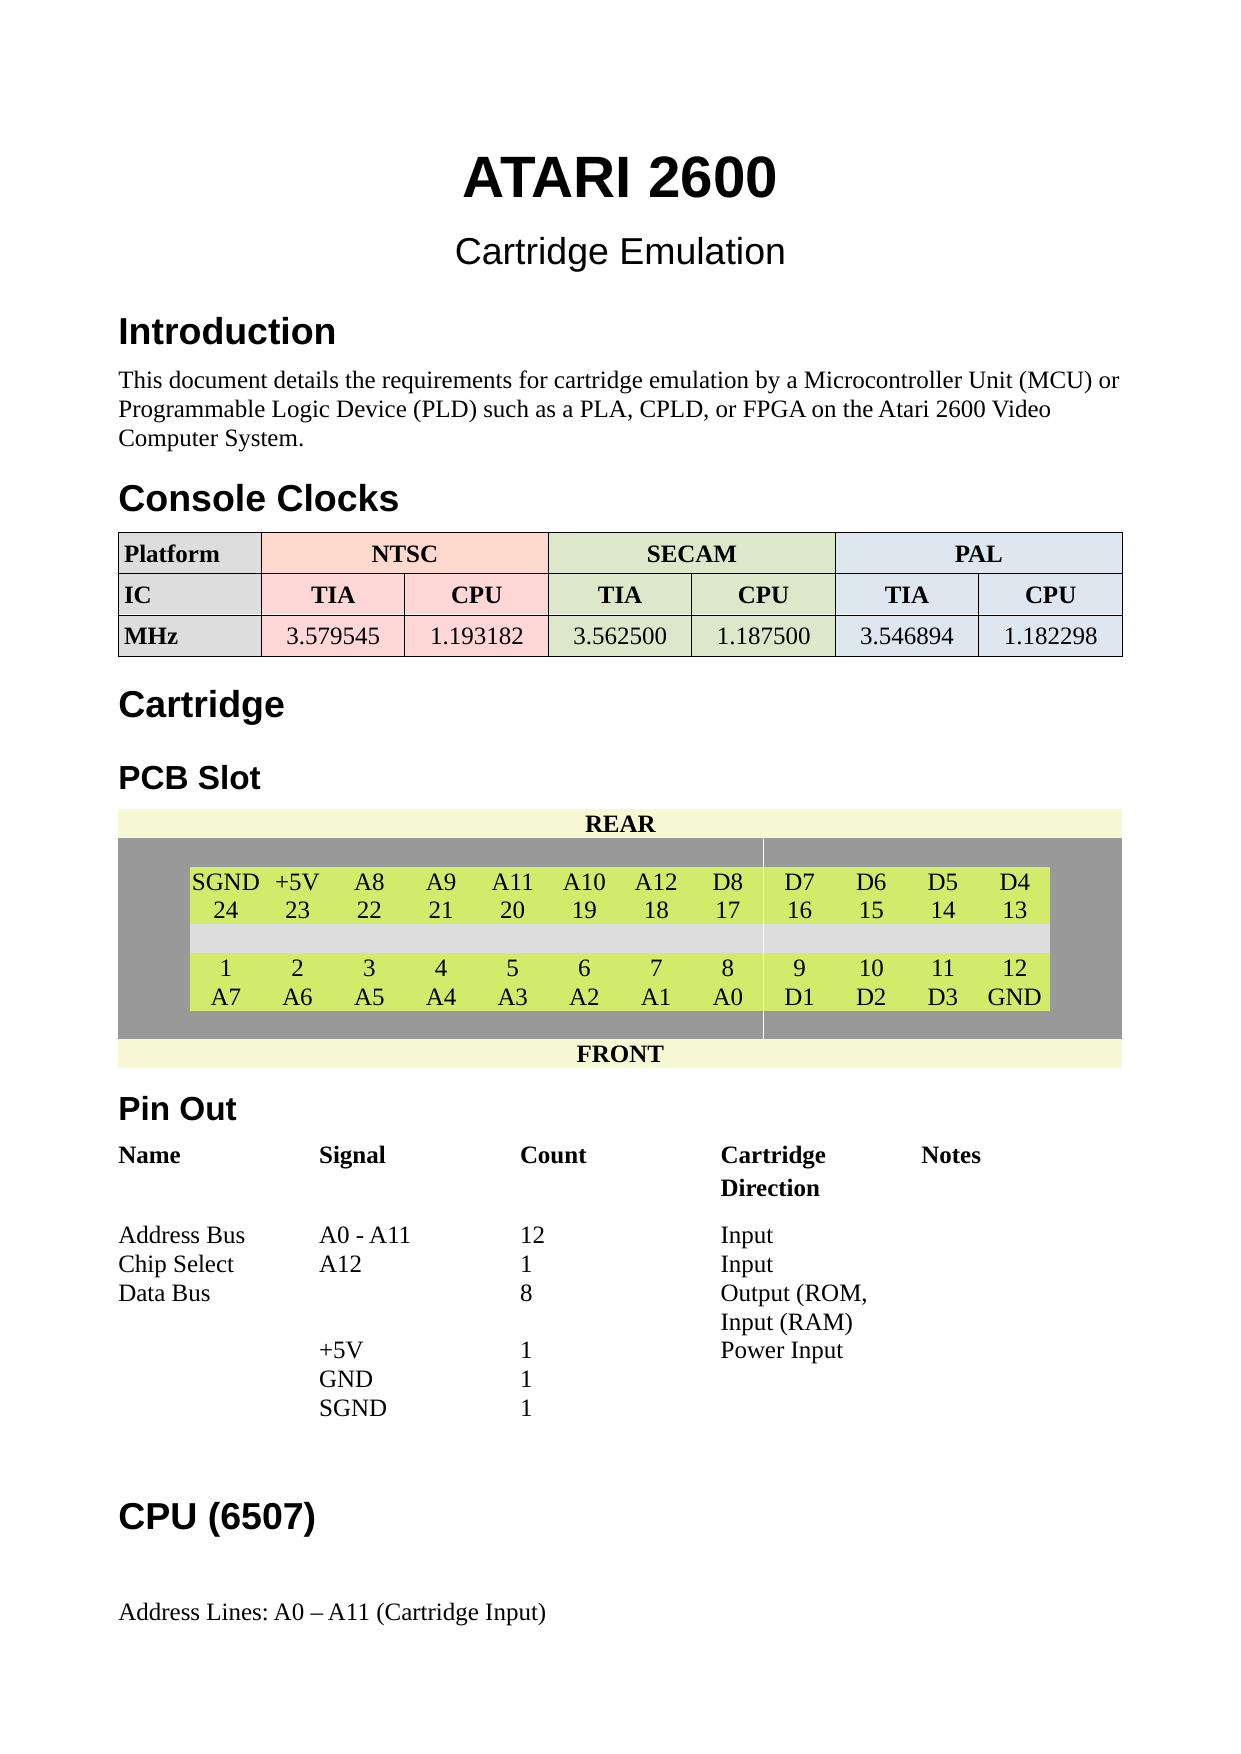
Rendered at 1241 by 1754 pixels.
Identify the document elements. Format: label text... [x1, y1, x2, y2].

table_cell 5 [477, 953, 548, 982]
table_cell 18 [620, 896, 692, 924]
table_cell GND [319, 1364, 520, 1393]
subtitle Cartridge [118, 682, 1122, 725]
table_cell 2 [261, 953, 333, 982]
table_cell 6 [548, 953, 620, 982]
table_cell A11 [477, 867, 548, 896]
table_cell [764, 1011, 835, 1039]
table_cell [333, 924, 405, 953]
table_cell [405, 1011, 477, 1039]
table_cell A0 [692, 982, 763, 1011]
table_cell [1050, 1011, 1122, 1039]
table_cell D3 [907, 982, 979, 1011]
subtitle Introduction [118, 309, 1122, 353]
table_cell [477, 924, 548, 953]
table_cell 24 [190, 896, 261, 924]
table_cell SGND [319, 1393, 520, 1422]
table_cell 10 [835, 953, 907, 982]
table_cell D5 [907, 867, 979, 896]
table_cell [1050, 924, 1122, 953]
table_cell A0 - A11 [319, 1220, 520, 1249]
table_cell [118, 838, 190, 867]
table_cell [1050, 1039, 1122, 1068]
table_cell CPU [405, 574, 548, 614]
title ATARI 2600 [118, 143, 1122, 210]
table_cell 1 [520, 1335, 720, 1364]
table_cell [1050, 838, 1122, 867]
table_header Count [520, 1140, 720, 1220]
table_cell 12 [520, 1220, 720, 1249]
text This document details the requirements for cartridge emulation by a Microcontroller Unit (MCU) or Programmable Logic Device (PLD) such as a PLA, CPLD, or FPGA on the Atari 2600 Video Computer System. [118, 365, 1122, 451]
subtitle PCB Slot [118, 758, 1122, 797]
table_cell Address Bus [118, 1220, 319, 1249]
table_cell [261, 1011, 333, 1039]
table_cell 20 [477, 896, 548, 924]
table_cell [620, 924, 692, 953]
table_cell [190, 838, 261, 867]
table_cell A10 [548, 867, 620, 896]
table_header [118, 809, 190, 838]
table_cell FRONT [190, 1039, 1050, 1068]
table_cell 1.193182 [405, 616, 548, 656]
table_cell 1 [190, 953, 261, 982]
subtitle Pin Out [118, 1089, 1122, 1127]
table_cell A1 [620, 982, 692, 1011]
table_cell [477, 1011, 548, 1039]
table_cell CPU [979, 574, 1122, 614]
table_header Cartridge Direction [720, 1140, 921, 1220]
table_cell TIA [836, 574, 978, 614]
table_cell [118, 1393, 319, 1422]
table_cell [835, 924, 907, 953]
table_cell [1050, 867, 1122, 896]
table_cell D6 [835, 867, 907, 896]
table_cell [921, 1335, 1122, 1364]
table_cell [261, 924, 333, 953]
table_cell +5V [319, 1335, 520, 1364]
table_cell 16 [764, 896, 835, 924]
table_cell [118, 867, 190, 896]
table_cell 11 [907, 953, 979, 982]
table_cell TIA [549, 574, 691, 614]
table_cell [548, 838, 620, 867]
table_cell TIA [262, 574, 404, 614]
table_cell A7 [190, 982, 261, 1011]
table_cell 23 [261, 896, 333, 924]
table_cell [835, 838, 907, 867]
table_header [1050, 809, 1122, 838]
subtitle Console Clocks [118, 476, 1122, 519]
table_cell +5V [261, 867, 333, 896]
table_cell 3 [333, 953, 405, 982]
table_cell [921, 1364, 1122, 1393]
table_header REAR [190, 809, 1050, 838]
table_cell [405, 838, 477, 867]
table_cell 13 [979, 896, 1050, 924]
table_cell 8 [520, 1278, 720, 1335]
table_cell [921, 1278, 1122, 1335]
table_cell Power Input [720, 1335, 921, 1364]
table_cell [548, 1011, 620, 1039]
table_cell A4 [405, 982, 477, 1011]
table_cell 1 [520, 1249, 720, 1278]
table_cell 22 [333, 896, 405, 924]
table_cell [921, 1393, 1122, 1422]
table_cell 1.187500 [692, 616, 835, 656]
table_cell [907, 838, 979, 867]
table_cell [333, 1011, 405, 1039]
table_cell 1.182298 [979, 616, 1122, 656]
table_cell D1 [764, 982, 835, 1011]
table_cell [720, 1393, 921, 1422]
table_cell A5 [333, 982, 405, 1011]
table_cell [979, 838, 1050, 867]
table_cell [720, 1364, 921, 1393]
table_cell 9 [764, 953, 835, 982]
table_cell D2 [835, 982, 907, 1011]
table_cell Chip Select [118, 1249, 319, 1278]
table_cell Input [720, 1220, 921, 1249]
table_cell D7 [764, 867, 835, 896]
table_cell [118, 953, 190, 982]
table_cell 1 [520, 1364, 720, 1393]
table_header Name [118, 1140, 319, 1220]
table_cell [907, 924, 979, 953]
table_cell 14 [907, 896, 979, 924]
table_cell [979, 924, 1050, 953]
table_cell A8 [333, 867, 405, 896]
table_cell 7 [620, 953, 692, 982]
table_cell 3.546894 [836, 616, 978, 656]
table_cell D4 [979, 867, 1050, 896]
table_cell MHz [119, 616, 261, 656]
table_cell [118, 896, 190, 924]
table_cell 21 [405, 896, 477, 924]
text Address Lines: A0 – A11 (Cartridge Input) [118, 1597, 1122, 1626]
table_cell D8 [692, 867, 763, 896]
table_header PAL [836, 533, 1122, 573]
table_cell Data Bus [118, 1278, 319, 1335]
table_cell [921, 1249, 1122, 1278]
table_cell Output (ROM, Input (RAM) [720, 1278, 921, 1335]
table_cell [921, 1220, 1122, 1249]
table_cell 1 [520, 1393, 720, 1422]
table_cell [1050, 953, 1122, 982]
table_cell A6 [261, 982, 333, 1011]
table_cell [764, 924, 835, 953]
table_header Platform [119, 533, 261, 573]
table_cell [477, 838, 548, 867]
table_cell [261, 838, 333, 867]
table_cell [692, 838, 763, 867]
table_cell [190, 924, 261, 953]
table_header Signal [319, 1140, 520, 1220]
table_cell A9 [405, 867, 477, 896]
table_cell [333, 838, 405, 867]
table_cell [118, 924, 190, 953]
table_cell 15 [835, 896, 907, 924]
subtitle CPU (6507) [118, 1494, 1122, 1537]
subtitle Cartridge Emulation [118, 229, 1122, 272]
table_cell 17 [692, 896, 763, 924]
table_cell GND [979, 982, 1050, 1011]
table_cell [118, 1335, 319, 1364]
table_cell [979, 1011, 1050, 1039]
table_cell 3.579545 [262, 616, 404, 656]
table_cell 4 [405, 953, 477, 982]
table_cell A2 [548, 982, 620, 1011]
table_cell [620, 838, 692, 867]
table_cell 19 [548, 896, 620, 924]
table_cell [1050, 896, 1122, 924]
table_cell A12 [319, 1249, 520, 1278]
table_cell 12 [979, 953, 1050, 982]
table_cell IC [119, 574, 261, 614]
table_cell 8 [692, 953, 763, 982]
table_cell [692, 1011, 763, 1039]
table_cell [405, 924, 477, 953]
table_cell [835, 1011, 907, 1039]
table_cell [118, 1039, 190, 1068]
table_cell Input [720, 1249, 921, 1278]
table_cell [118, 1011, 190, 1039]
table_cell [1050, 982, 1122, 1011]
table_cell [907, 1011, 979, 1039]
table_cell [118, 1364, 319, 1393]
table_cell [319, 1278, 520, 1335]
table_header Notes [921, 1140, 1122, 1220]
table_cell A3 [477, 982, 548, 1011]
table_cell [548, 924, 620, 953]
table_cell [620, 1011, 692, 1039]
table_cell [118, 982, 190, 1011]
table_header SECAM [549, 533, 835, 573]
table_cell SGND [190, 867, 261, 896]
table_cell CPU [692, 574, 835, 614]
table_cell [692, 924, 763, 953]
table_cell [764, 838, 835, 867]
table_cell A12 [620, 867, 692, 896]
table_header NTSC [262, 533, 548, 573]
table_cell [190, 1011, 261, 1039]
table_cell 3.562500 [549, 616, 691, 656]
